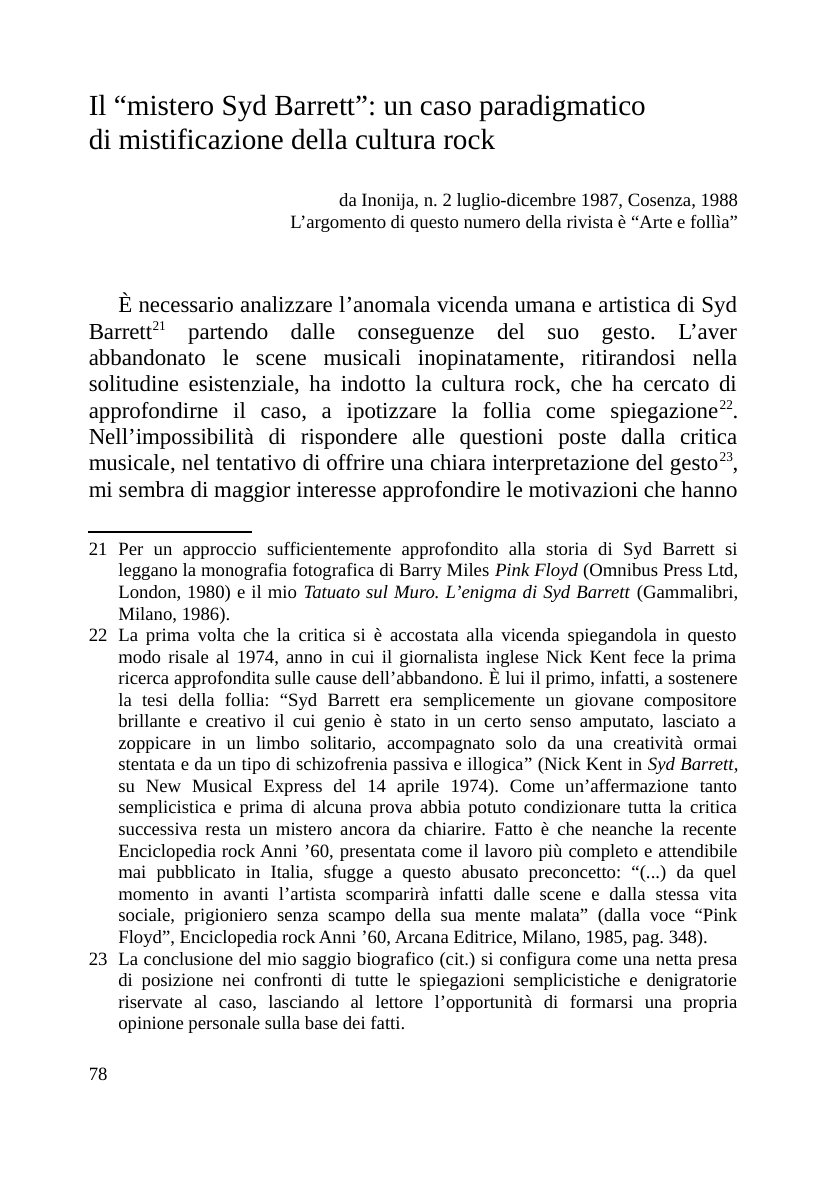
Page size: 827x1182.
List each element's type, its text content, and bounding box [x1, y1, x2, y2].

text La prima volta che la critica si è accostata alla vicenda spiegandola in questo modo risale al 1974, anno in cui il giornalista inglese Nick Kent fece la prima ricerca approfondita sulle cause dell’abbandono. è lui il primo, infatti, a sostenere la tesi della follia: “Syd Barrett era semplicemente un giovane compositore brillante e creativo il cui genio è stato in un certo senso amputato, lasciato a zoppicare in un limbo solitario, accompagnato solo da una creatività ormai stentata e da un tipo di schizofrenia passiva e illogica” (Nick Kent in Syd Barrett, su New Musical Express del 14 aprile 1974). Come un’affermazione tanto semplicistica e prima di alcuna prova abbia potuto condizionare tutta la critica successiva resta un mistero ancora da chiarire. Fatto è che neanche la recente Enciclopedia rock Anni ’60, presentata come il lavoro più completo e attendibile mai pubblicato in Italia, sfugge a questo abusato preconcetto: “(...) da quel momento in avanti l’artista scomparirà infatti dalle scene e dalla stessa vita sociale, prigioniero senza scampo della sua mente malata” (dalla voce “Pink Floyd”, Enciclopedia rock Anni ’60, Arcana Editrice, Milano, 1985, pag. 348). [88, 624, 738, 947]
text da Inonija, n. 2 luglio-dicembre 1987, Cosenza, 1988 L’argomento di questo numero della rivista è “Arte e follìa” [88, 189, 738, 232]
text La conclusione del mio saggio biografico (cit.) si configura come una netta presa di posizione nei confronti di tutte le spiegazioni semplicistiche e denigratorie riservate al caso, lasciando al lettore l’opportunità di formarsi una propria opinione personale sulla base dei fatti. [88, 947, 738, 1034]
text Il “mistero Syd Barrett”: un caso paradigmatico di mistificazione della cultura rock [88, 88, 738, 189]
text è necessario analizzare l’anomala vicenda umana e artistica di Syd Barrett partendo dalle conseguenze del suo gesto. L’aver abbandonato le scene musicali inopinatamente, ritirandosi nella solitudine esistenziale, ha indotto la cultura rock, che ha cercato di approfondirne il caso, a ipotizzare la follia come spiegazione. Nell’impossibilità di rispondere alle questioni poste dalla critica musicale, nel tentativo di offrire una chiara interpretazione del gesto, mi sembra di maggior interesse approfondire le motivazioni che hanno [88, 291, 738, 502]
text Per un approccio sufficientemente approfondito alla storia di Syd Barrett si leggano la monografia fotografica di Barry Miles Pink Floyd (Omnibus Press Ltd, London, 1980) e il mio Tatuato sul Muro. L’enigma di Syd Barrett (Gammalibri, Milano, 1986). [88, 538, 738, 624]
